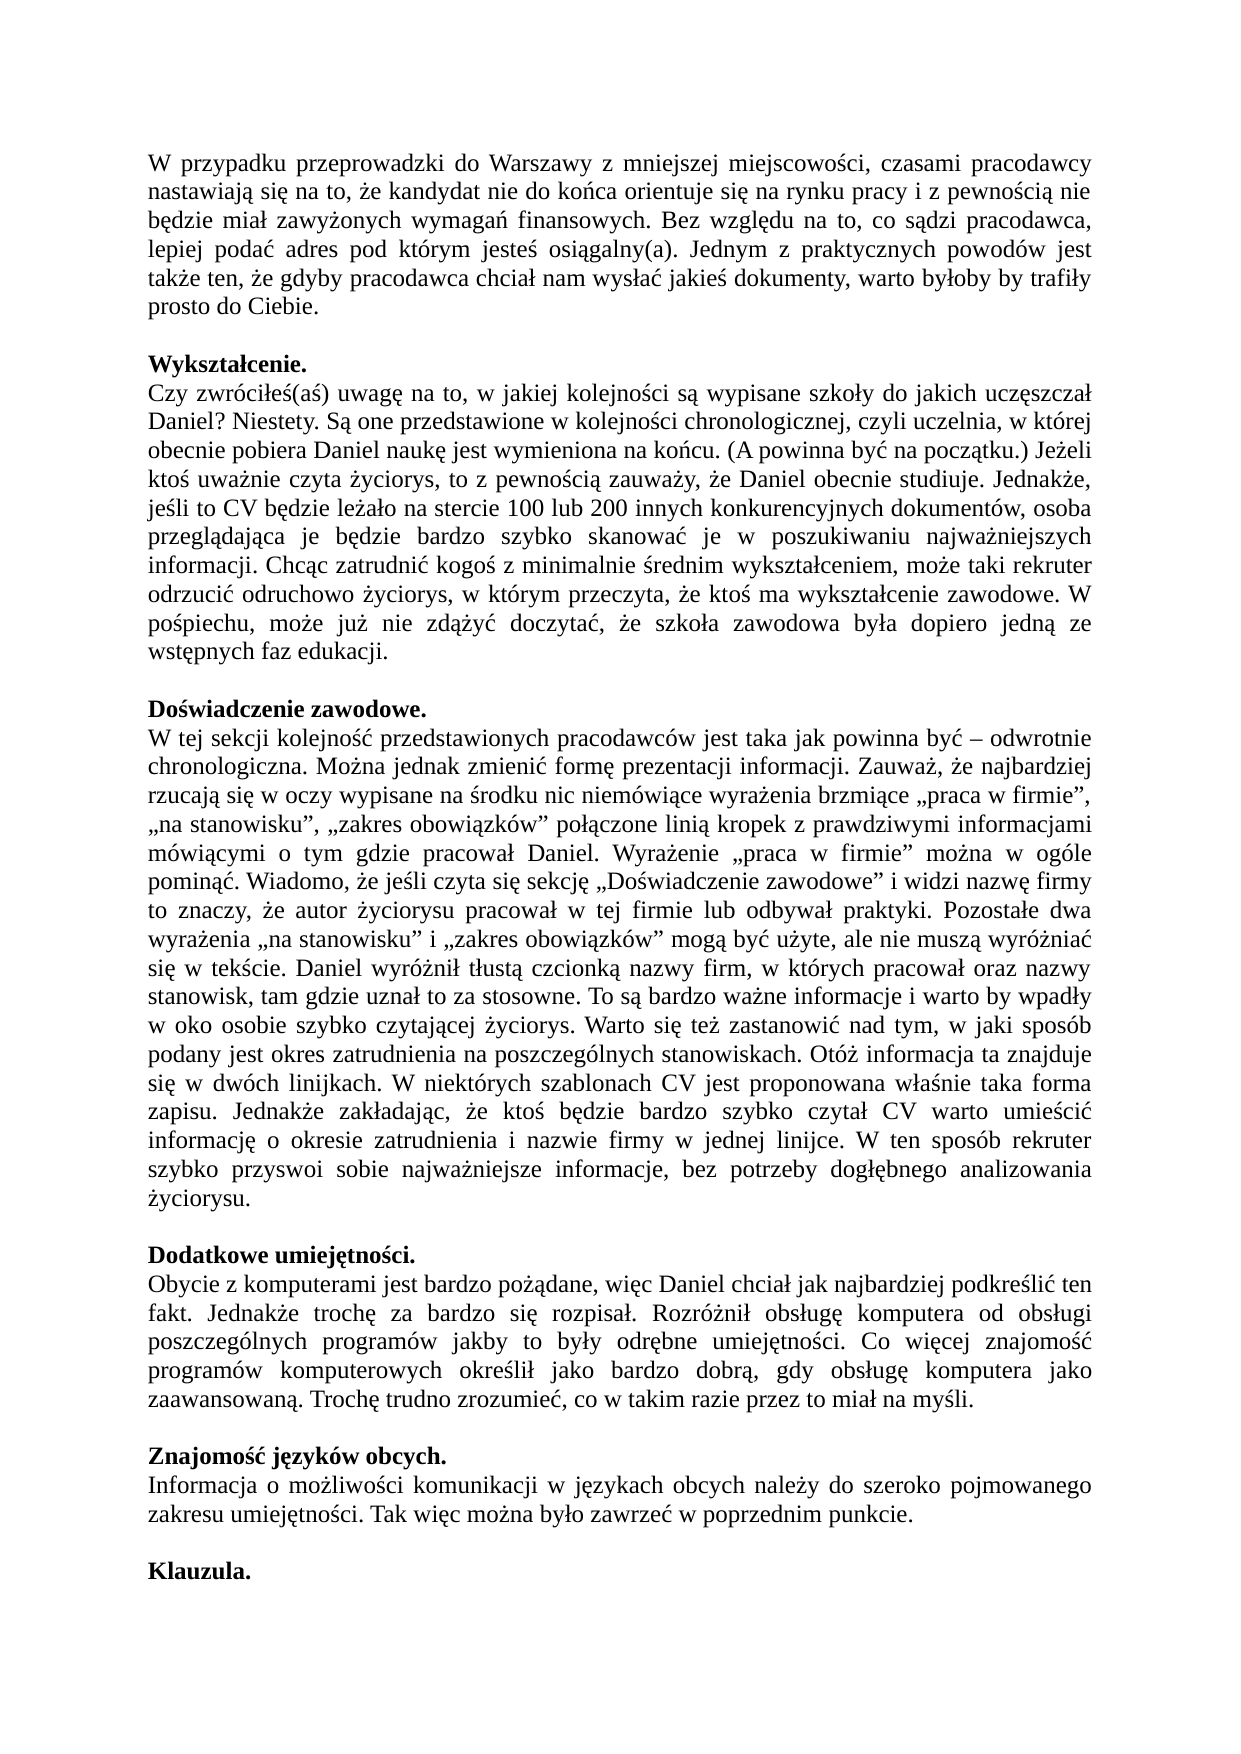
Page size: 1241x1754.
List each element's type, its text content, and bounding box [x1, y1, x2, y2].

text W przypadku przeprowadzki do Warszawy z mniejszej miejscowości, czasami pracodawcy nastawiają się na to, że kandydat nie do końca orientuje się na rynku pracy i z pewnością nie będzie miał zawyżonych wymagań finansowych. Bez względu na to, co sądzi pracodawca, lepiej podać adres pod którym jesteś osiągalny(a). Jednym z praktycznych powodów jest także ten, że gdyby pracodawca chciał nam wysłać jakieś dokumenty, warto byłoby by trafiły prosto do Ciebie. [148, 148, 1093, 320]
text Doświadczenie zawodowe. [148, 694, 1093, 723]
text Dodatkowe umiejętności. [148, 1240, 1093, 1269]
text Obycie z komputerami jest bardzo pożądane, więc Daniel chciał jak najbardziej podkreślić ten fakt. Jednakże trochę za bardzo się rozpisał. Rozróżnił obsługę komputera od obsługi poszczególnych programów jakby to były odrębne umiejętności. Co więcej znajomość programów komputerowych określił jako bardzo dobrą, gdy obsługę komputera jako zaawansowaną. Trochę trudno zrozumieć, co w takim razie przez to miał na myśli. [148, 1269, 1093, 1413]
text Znajomość języków obcych. [148, 1441, 1093, 1470]
text Czy zwróciłeś(aś) uwagę na to, w jakiej kolejności są wypisane szkoły do jakich uczęszczał Daniel? Niestety. Są one przedstawione w kolejności chronologicznej, czyli uczelnia, w której obecnie pobiera Daniel naukę jest wymieniona na końcu. (A powinna być na początku.) Jeżeli ktoś uważnie czyta życiorys, to z pewnością zauważy, że Daniel obecnie studiuje. Jednakże, jeśli to CV będzie leżało na stercie 100 lub 200 innych konkurencyjnych dokumentów, osoba przeglądająca je będzie bardzo szybko skanować je w poszukiwaniu najważniejszych informacji. Chcąc zatrudnić kogoś z minimalnie średnim wykształceniem, może taki rekruter odrzucić odruchowo życiorys, w którym przeczyta, że ktoś ma wykształcenie zawodowe. W pośpiechu, może już nie zdążyć doczytać, że szkoła zawodowa była dopiero jedną ze wstępnych faz edukacji. [148, 378, 1093, 665]
text Klauzula. [148, 1556, 1093, 1585]
text W tej sekcji kolejność przedstawionych pracodawców jest taka jak powinna być – odwrotnie chronologiczna. Można jednak zmienić formę prezentacji informacji. Zauważ, że najbardziej rzucają się w oczy wypisane na środku nic niemówiące wyrażenia brzmiące „praca w firmie”, „na stanowisku”, „zakres obowiązków” połączone linią kropek z prawdziwymi informacjami mówiącymi o tym gdzie pracował Daniel. Wyrażenie „praca w firmie” można w ogóle pominąć. Wiadomo, że jeśli czyta się sekcję „Doświadczenie zawodowe” i widzi nazwę firmy to znaczy, że autor życiorysu pracował w tej firmie lub odbywał praktyki. Pozostałe dwa wyrażenia „na stanowisku” i „zakres obowiązków” mogą być użyte, ale nie muszą wyróżniać się w tekście. Daniel wyróżnił tłustą czcionką nazwy firm, w których pracował oraz nazwy stanowisk, tam gdzie uznał to za stosowne. To są bardzo ważne informacje i warto by wpadły w oko osobie szybko czytającej życiorys. Warto się też zastanowić nad tym, w jaki sposób podany jest okres zatrudnienia na poszczególnych stanowiskach. Otóż informacja ta znajduje się w dwóch linijkach. W niektórych szablonach CV jest proponowana właśnie taka forma zapisu. Jednakże zakładając, że ktoś będzie bardzo szybko czytał CV warto umieścić informację o okresie zatrudnienia i nazwie firmy w jednej linijce. W ten sposób rekruter szybko przyswoi sobie najważniejsze informacje, bez potrzeby dogłębnego analizowania życiorysu. [148, 723, 1093, 1211]
text Wykształcenie. [148, 349, 1093, 378]
text Informacja o możliwości komunikacji w językach obcych należy do szeroko pojmowanego zakresu umiejętności. Tak więc można było zawrzeć w poprzednim punkcie. [148, 1470, 1093, 1528]
